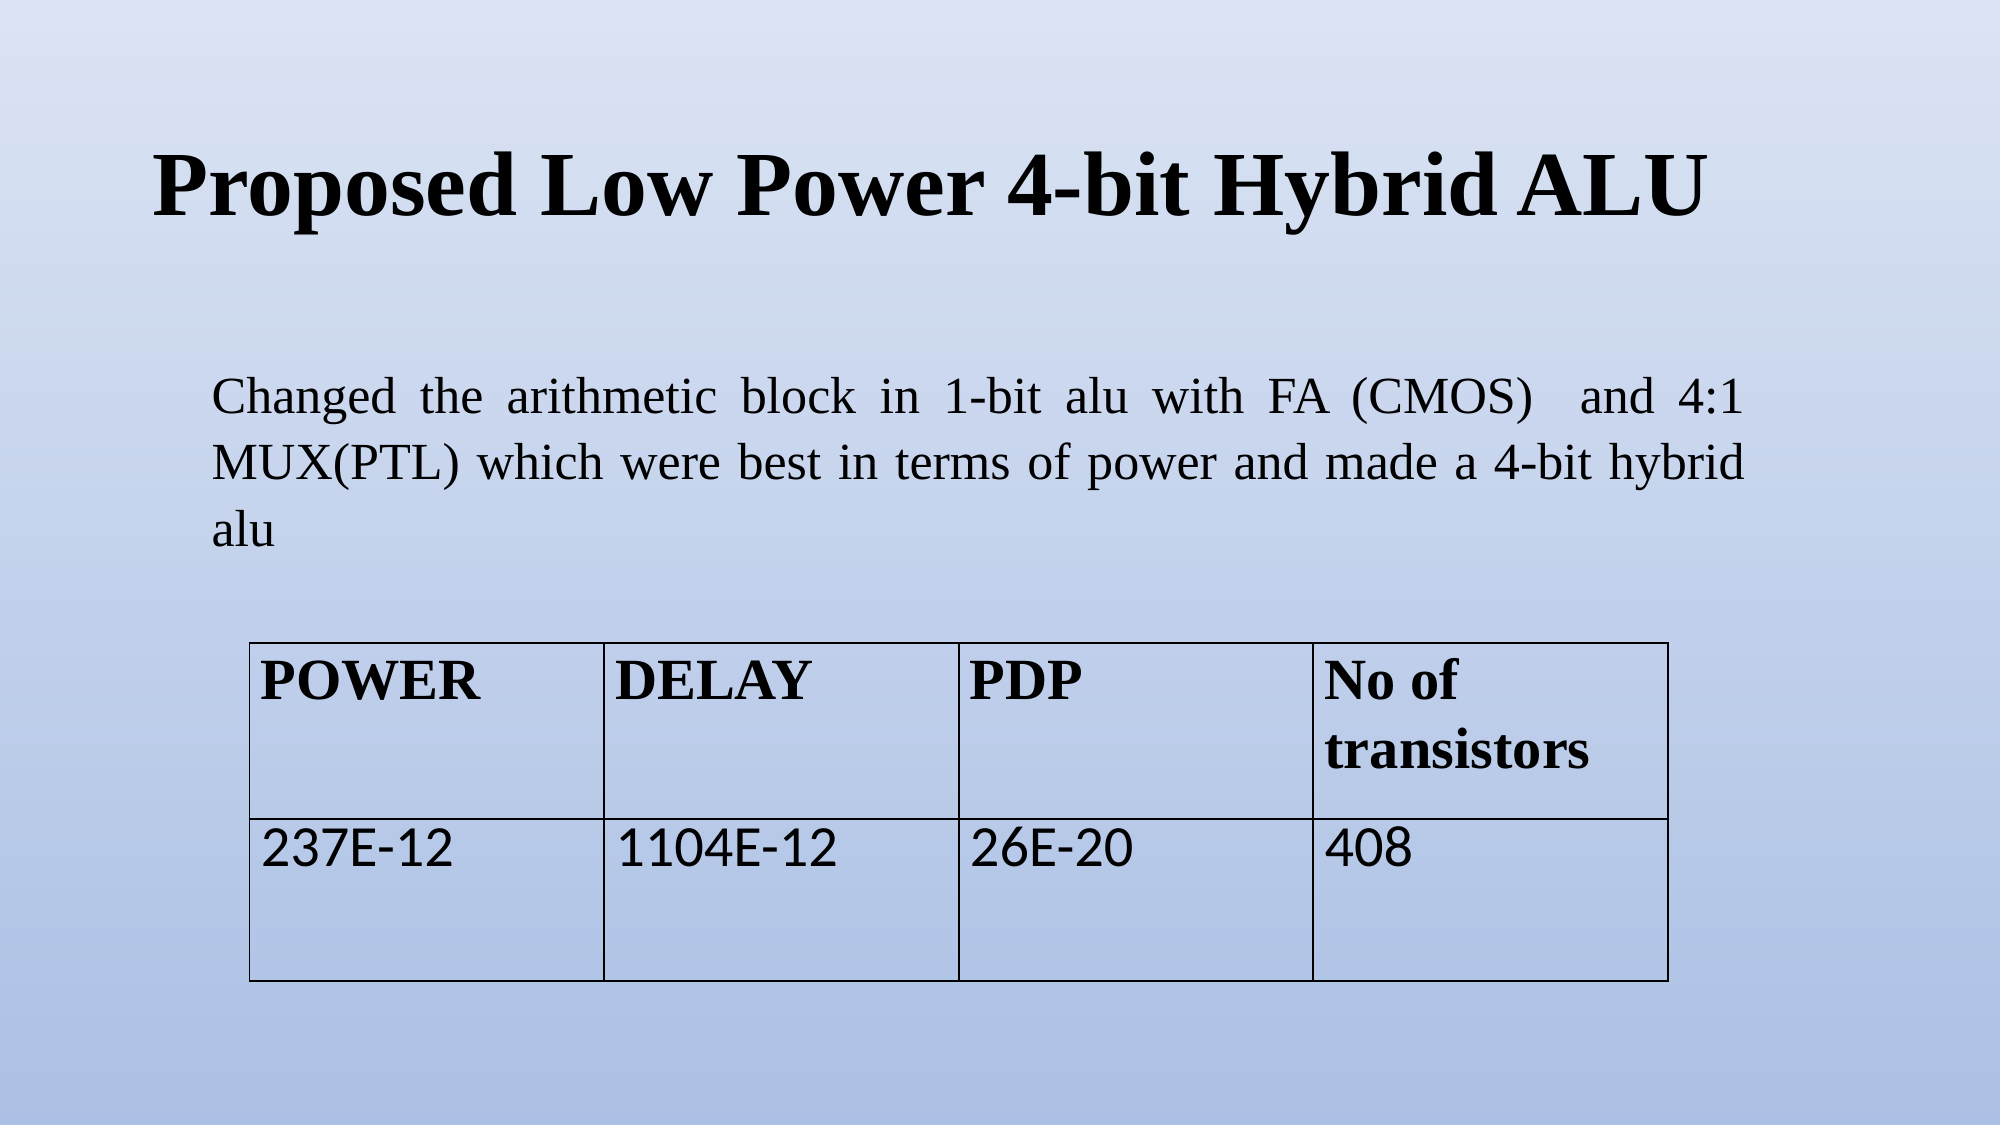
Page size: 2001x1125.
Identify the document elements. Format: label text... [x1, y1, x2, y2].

table_cell 408 [1314, 820, 1667, 980]
table_header POWER [250, 644, 603, 818]
table_header PDP [960, 644, 1312, 818]
table_header DELAY [605, 644, 958, 818]
table_cell 26E-20 [960, 820, 1312, 980]
table_header No of transistors [1314, 644, 1667, 818]
table_cell 237E-12 [250, 820, 603, 980]
text_box Changed the arithmetic block in 1-bit alu with FA (CMOS) and 4:1 MUX(PTL) which were best in terms of power and made a 4-bit hybrid alu [196, 349, 1761, 565]
title Proposed Low Power 4-bit Hybrid ALU [137, 76, 1863, 295]
table_cell 1104E-12 [605, 820, 958, 980]
